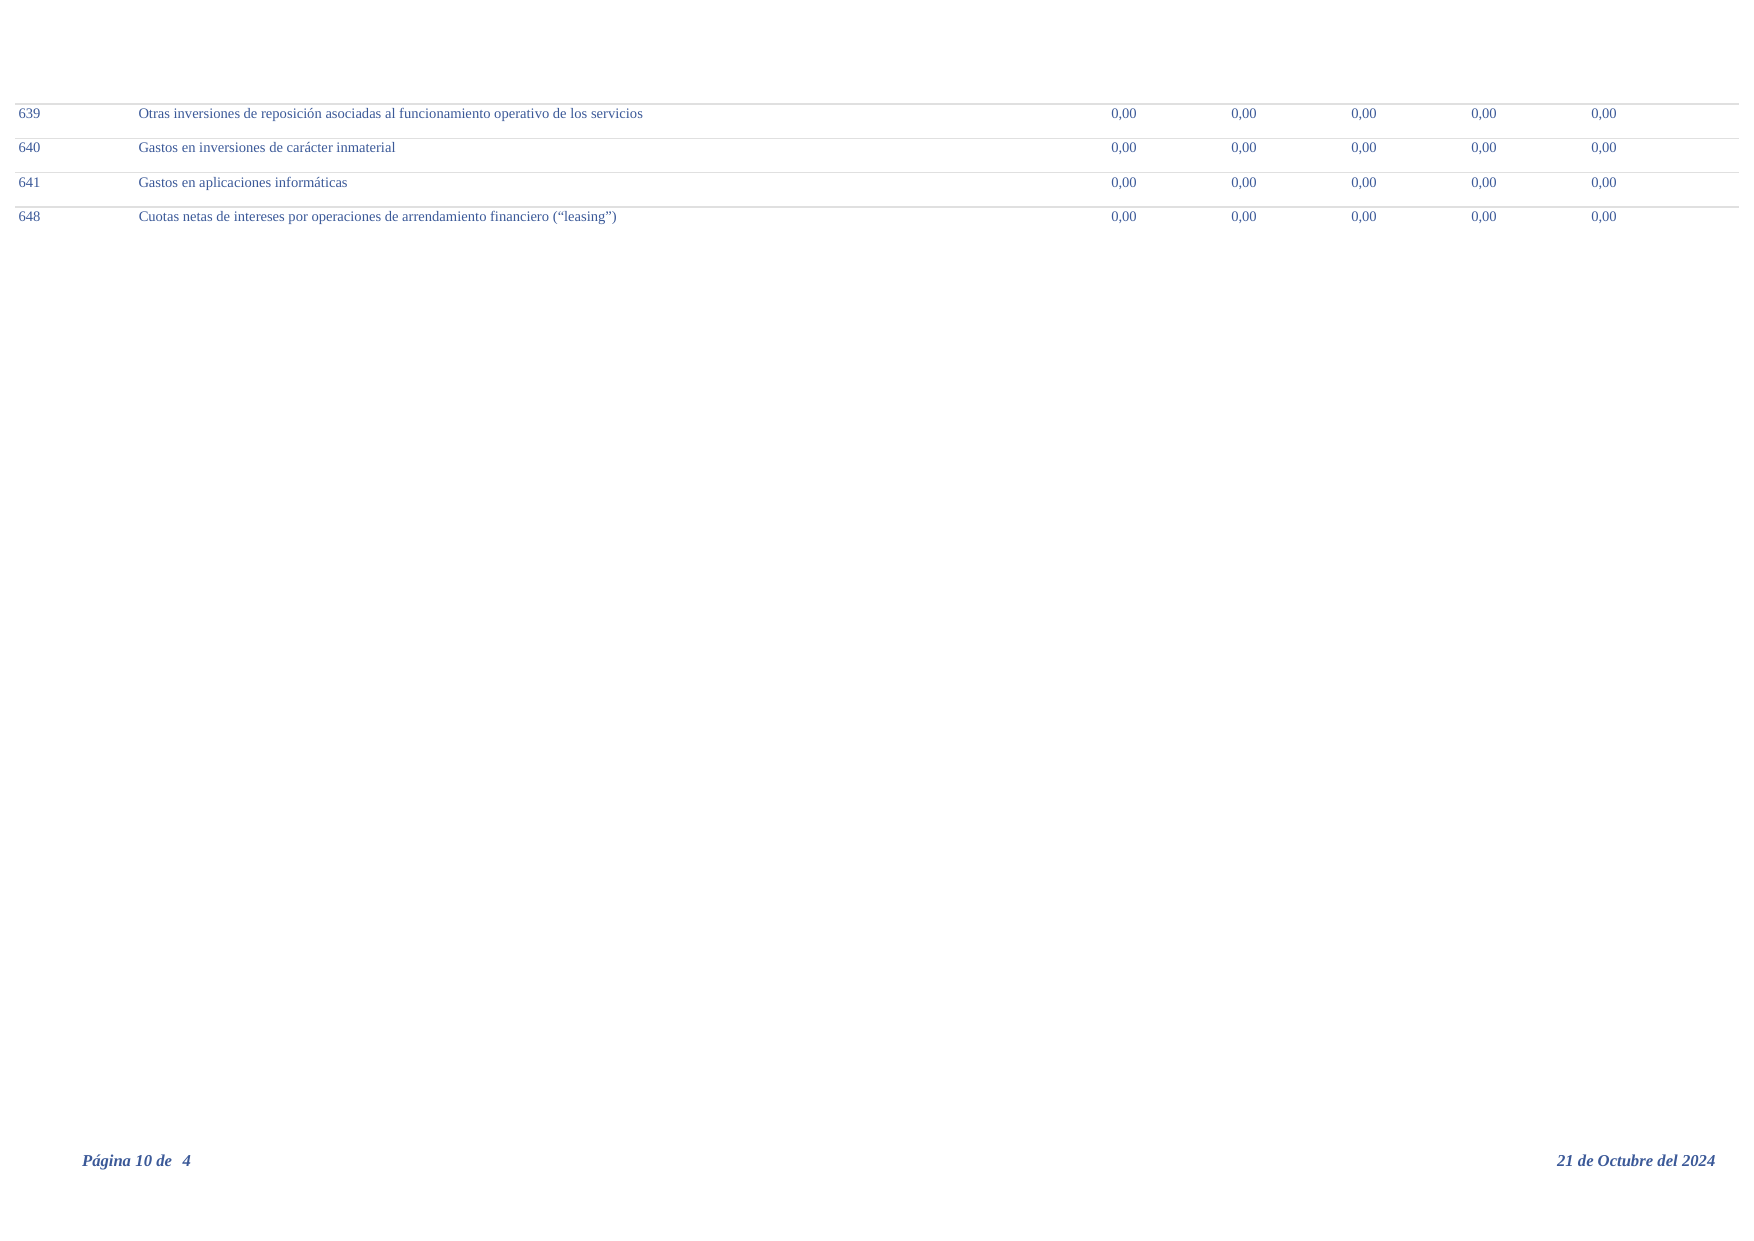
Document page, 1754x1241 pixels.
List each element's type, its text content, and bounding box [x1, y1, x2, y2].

table_cell 0,00 [1438, 105, 1591, 137]
table_cell 640 [15, 139, 138, 172]
table_cell 0,00 [1180, 105, 1318, 137]
table_cell 0,00 [1111, 173, 1180, 206]
table_cell Gastos en aplicaciones informáticas [138, 173, 1111, 206]
table_cell 0,00 [1318, 173, 1438, 206]
table_cell 0,00 [1111, 105, 1180, 137]
table_cell 0,00 [1180, 173, 1318, 206]
table_cell 0,00 [1591, 173, 1739, 206]
text 648 Cuotas netas de intereses por operaciones de arrendamiento financiero (“leasing”) 0,00 0,00 0,00 0,00 0,00 [18, 208, 1616, 224]
table_cell 0,00 [1111, 139, 1180, 172]
table_cell 0,00 [1438, 139, 1591, 172]
table_cell 0,00 [1318, 139, 1438, 172]
table_cell Otras inversiones de reposición asociadas al funcionamiento operativo de los servicios [138, 105, 1111, 137]
table_cell 0,00 [1591, 105, 1739, 137]
table_cell 0,00 [1318, 105, 1438, 137]
table_cell 641 [15, 173, 138, 206]
table_cell 639 [15, 105, 138, 137]
table_cell Gastos en inversiones de carácter inmaterial [138, 139, 1111, 172]
table_cell 0,00 [1180, 139, 1318, 172]
table_cell 0,00 [1591, 139, 1739, 172]
table_cell 0,00 [1438, 173, 1591, 206]
